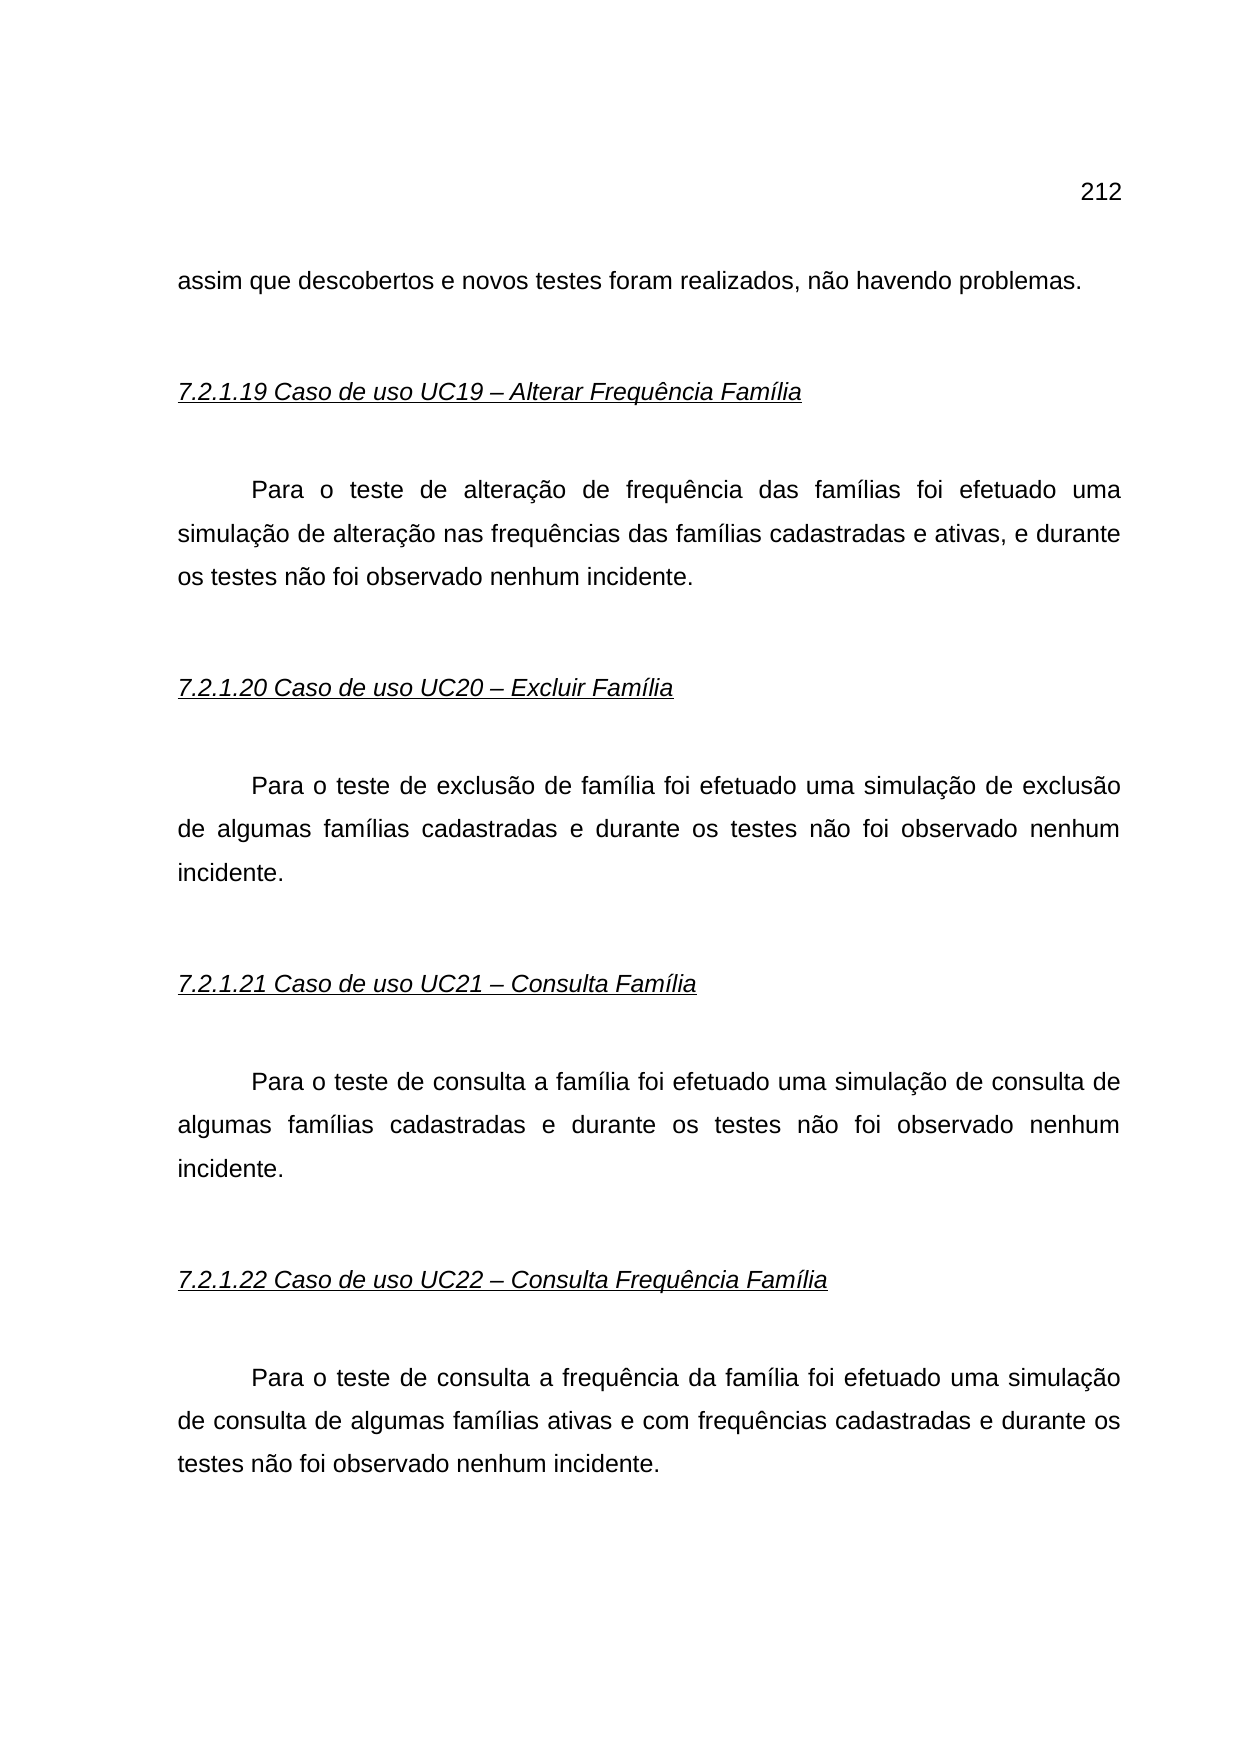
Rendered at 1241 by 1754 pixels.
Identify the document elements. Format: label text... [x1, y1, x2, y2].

text Para o teste de consulta a família foi efetuado uma simulação de consulta de algumas famílias cadastradas e durante os testes não foi observado nenhum incidente. [177, 1067, 1122, 1182]
text assim que descobertos e novos testes foram realizados, não havendo problemas. [177, 266, 1122, 294]
subtitle 7.2.1.20 Caso de uso UC20 – Excluir Família [177, 673, 1122, 701]
subtitle 7.2.1.19 Caso de uso UC19 – Alterar Frequência Família [177, 377, 1122, 406]
text Para o teste de exclusão de família foi efetuado uma simulação de exclusão de algumas famílias cadastradas e durante os testes não foi observado nenhum incidente. [177, 771, 1122, 886]
text Para o teste de alteração de frequência das famílias foi efetuado uma simulação de alteração nas frequências das famílias cadastradas e ativas, e durante os testes não foi observado nenhum incidente. [177, 475, 1122, 590]
subtitle 7.2.1.21 Caso de uso UC21 – Consulta Família [177, 969, 1122, 997]
text Para o teste de consulta a frequência da família foi efetuado uma simulação de consulta de algumas famílias ativas e com frequências cadastradas e durante os testes não foi observado nenhum incidente. [177, 1363, 1122, 1478]
subtitle 7.2.1.22 Caso de uso UC22 – Consulta Frequência Família [177, 1265, 1122, 1293]
